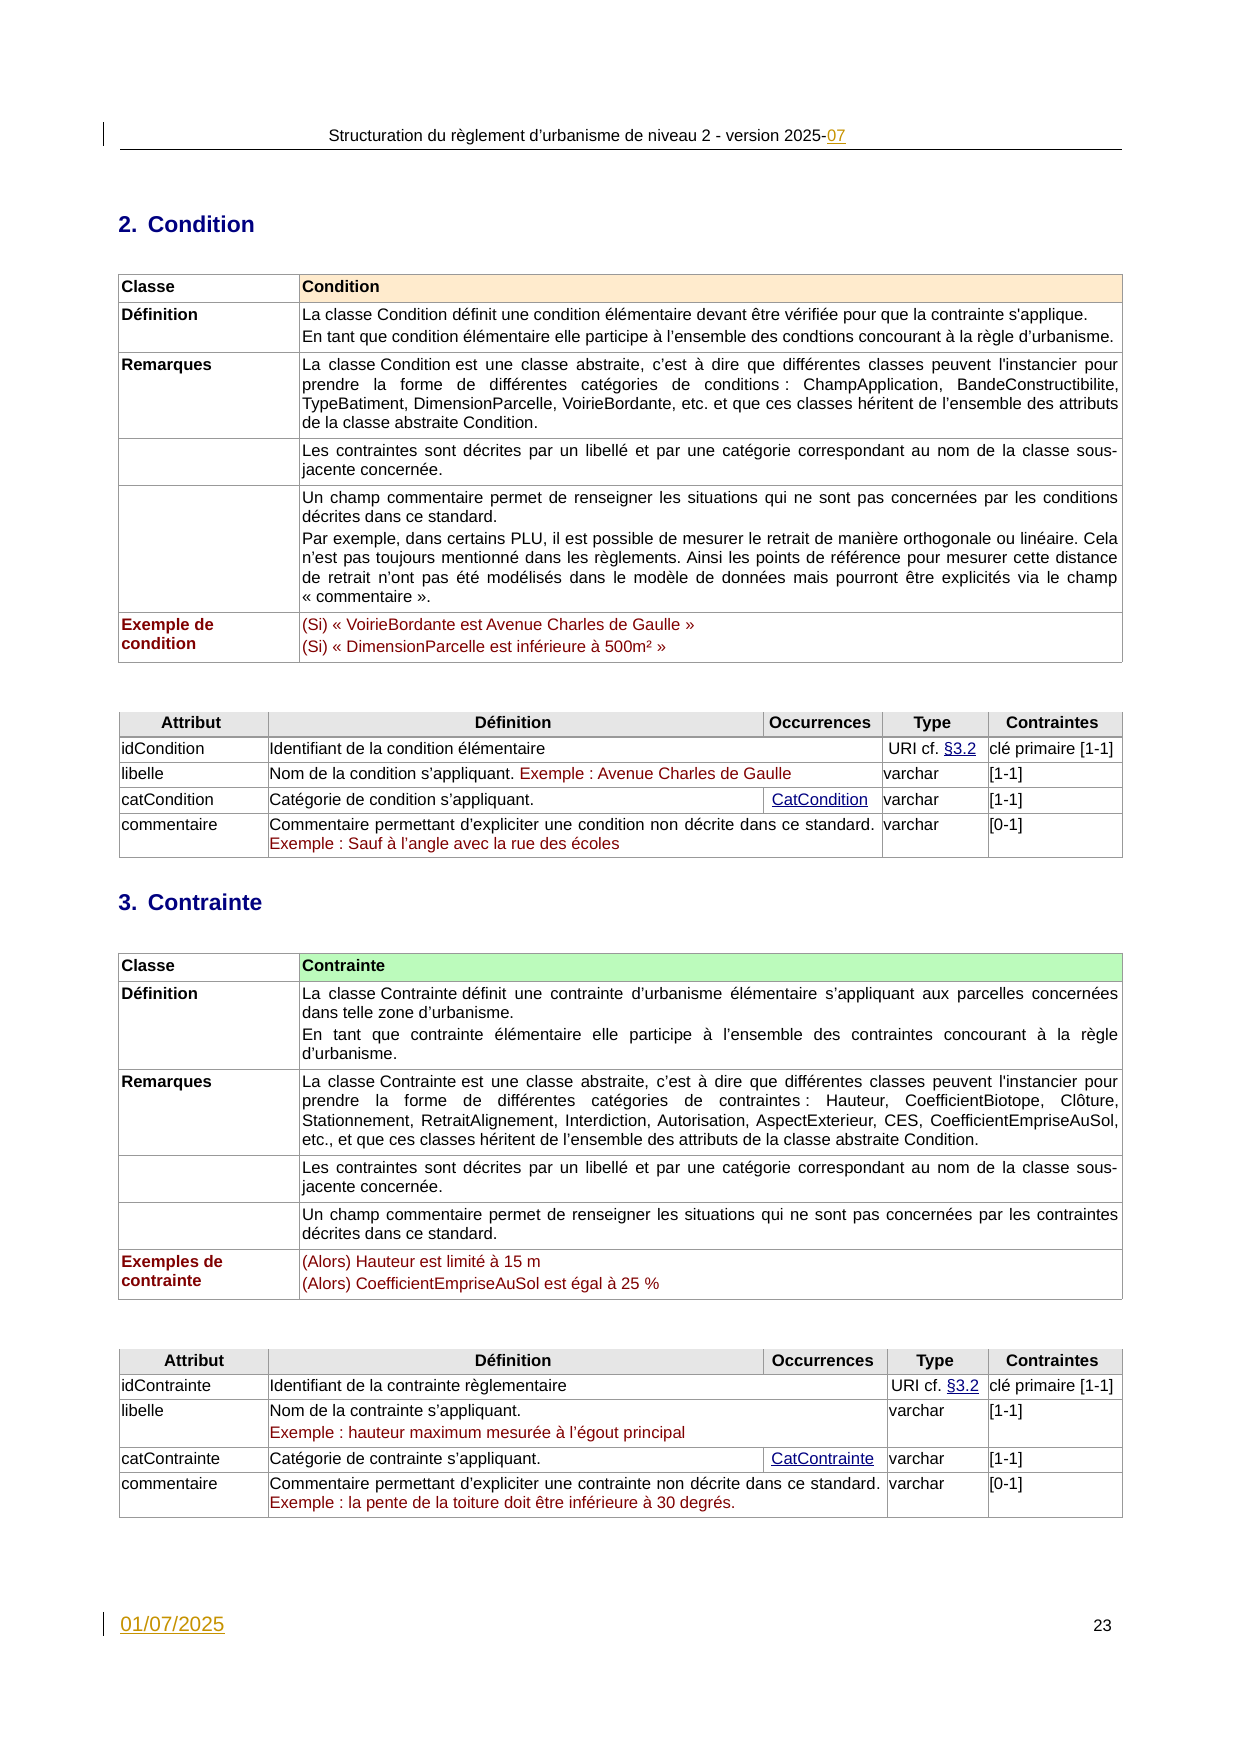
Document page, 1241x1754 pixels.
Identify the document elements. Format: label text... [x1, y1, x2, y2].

table_cell Définition [119, 303, 299, 352]
table_cell Les contraintes sont décrites par un libellé et par une catégorie correspondant au nom de la classe sous-jacente concernée. [300, 1156, 1122, 1202]
table_header Contraintes [989, 1349, 1122, 1374]
table_cell varchar [888, 1448, 988, 1472]
subtitle Contrainte [118, 889, 1122, 916]
table_header Classe [119, 954, 299, 981]
table_cell Un champ commentaire permet de renseigner les situations qui ne sont pas concernées par les contraintes décrites dans ce standard. [300, 1203, 1122, 1249]
table_header Contrainte [300, 954, 1122, 981]
table_cell varchar [888, 1473, 988, 1517]
table_cell varchar [883, 788, 988, 813]
table_header Type [888, 1349, 988, 1374]
table_cell libelle [120, 1400, 268, 1447]
table_header Attribut [120, 1349, 268, 1374]
table_cell [119, 486, 299, 612]
table_cell [1-1] [989, 788, 1122, 813]
table_cell Catégorie de contrainte s’appliquant. [269, 1448, 763, 1472]
table_cell Un champ commentaire permet de renseigner les situations qui ne sont pas concernées par les conditions décrites dans ce standard. Par exemple, dans certains PLU, il est possible de mesurer le retrait de manière orthogonale ou linéaire. Cela n’est pas toujours mentionné dans les règlements. Ainsi les points de référence pour mesurer cette distance de retrait n’ont pas été modélisés dans le modèle de données mais pourront être explicités via le champ « commentaire ». [300, 486, 1122, 612]
table_cell Nom de la condition s’appliquant. Exemple : Avenue Charles de Gaulle [269, 763, 882, 787]
table_cell (Alors) Hauteur est limité à 15 m (Alors) CoefficientEmpriseAuSol est égal à 25 % [300, 1250, 1122, 1299]
table_cell ‍commentaire [120, 814, 268, 857]
table_cell [119, 1156, 299, 1202]
table_cell Définition [119, 982, 299, 1069]
table_header Classe [119, 275, 299, 302]
table_cell Les contraintes sont décrites par un libellé et par une catégorie correspondant au nom de la classe sous-jacente concernée. [300, 439, 1122, 485]
table_cell Identifiant de la contrainte règlementaire [269, 1375, 887, 1399]
table_cell libelle [120, 763, 268, 787]
table_cell [0-1] [989, 814, 1122, 857]
table_cell varchar [883, 763, 988, 787]
table_cell [1-1] [989, 1448, 1122, 1472]
table_header Occurrences [764, 1349, 887, 1374]
table_cell varchar [883, 814, 988, 857]
table_header Type [883, 712, 988, 736]
table_cell La classe Condition définit une condition élémentaire devant être vérifiée pour que la contrainte s'applique. En tant que condition élémentaire elle participe à l’ensemble des condtions concourant à la règle d’urbanisme. [300, 303, 1122, 352]
table_cell idCondition [120, 738, 268, 762]
table_header Définition [269, 1349, 763, 1374]
table_header Attribut [120, 712, 268, 736]
table_cell Commentaire permettant d’expliciter une condition non décrite dans ce standard. Exemple : Sauf à l’angle avec la rue des écoles [269, 814, 882, 857]
table_cell ‍commentaire [120, 1473, 268, 1517]
table_cell Commentaire permettant d’expliciter une contrainte non décrite dans ce standard. Exemple : la pente de la toiture doit être inférieure à 30 degrés. [269, 1473, 887, 1517]
table_cell [119, 1203, 299, 1249]
table_cell (Si) « VoirieBordante est Avenue Charles de Gaulle » (Si) « DimensionParcelle est inférieure à 500m² » [300, 613, 1122, 662]
table_cell [1-1] [989, 763, 1122, 787]
table_cell Exemple de condition [119, 613, 299, 662]
table_cell Identifiant de la condition élémentaire [269, 738, 882, 762]
table_cell CatCondition [764, 788, 882, 813]
table_cell [0-1] [989, 1473, 1122, 1517]
table_cell [119, 439, 299, 485]
table_header Occurrences [764, 712, 882, 736]
table_cell Nom de la contrainte s’appliquant. Exemple : hauteur maximum mesurée à l’égout principal [269, 1400, 887, 1447]
table_cell catContrainte [120, 1448, 268, 1472]
table_cell catCondition [120, 788, 268, 813]
table_header Condition [300, 275, 1122, 302]
table_cell [1-1] [989, 1400, 1122, 1447]
table_cell CatContrainte [764, 1448, 887, 1472]
table_cell Remarques [119, 1070, 299, 1154]
subtitle Condition [118, 211, 1122, 237]
table_cell La classe Contrainte définit une contrainte d’urbanisme élémentaire s’appliquant aux parcelles concernées dans telle zone d’urbanisme. En tant que contrainte élémentaire elle participe à l’ensemble des contraintes concourant à la règle d’urbanisme. [300, 982, 1122, 1069]
table_cell La classe Contrainte est une classe abstraite, c’est à dire que différentes classes peuvent l'instancier pour prendre la forme de différentes catégories de contraintes : Hauteur, CoefficientBiotope, Clôture, Stationnement, RetraitAlignement, Interdiction, Autorisation, AspectExterieur, CES, CoefficientEmpriseAuSol, etc., et que ces classes héritent de l’ensemble des attributs de la classe abstraite Condition. [300, 1070, 1122, 1154]
table_header Contraintes [989, 712, 1122, 736]
table_cell Exemples de contrainte [119, 1250, 299, 1299]
table_cell URI cf. §3.2 [883, 738, 988, 762]
table_cell varchar [888, 1400, 988, 1447]
table_cell Remarques [119, 353, 299, 438]
table_cell URI cf. §3.2 [888, 1375, 988, 1399]
table_cell Catégorie de condition s’appliquant. [269, 788, 763, 813]
table_cell clé primaire [1-1] [989, 1375, 1122, 1399]
table_cell La classe Condition est une classe abstraite, c’est à dire que différentes classes peuvent l'instancier pour prendre la forme de différentes catégories de conditions : ChampApplication, BandeConstructibilite, TypeBatiment, DimensionParcelle, VoirieBordante, etc. et que ces classes héritent de l’ensemble des attributs de la classe abstraite Condition. [300, 353, 1122, 438]
table_header Définition [269, 712, 763, 736]
table_cell idContrainte [120, 1375, 268, 1399]
table_cell clé primaire [1-1] [989, 738, 1122, 762]
